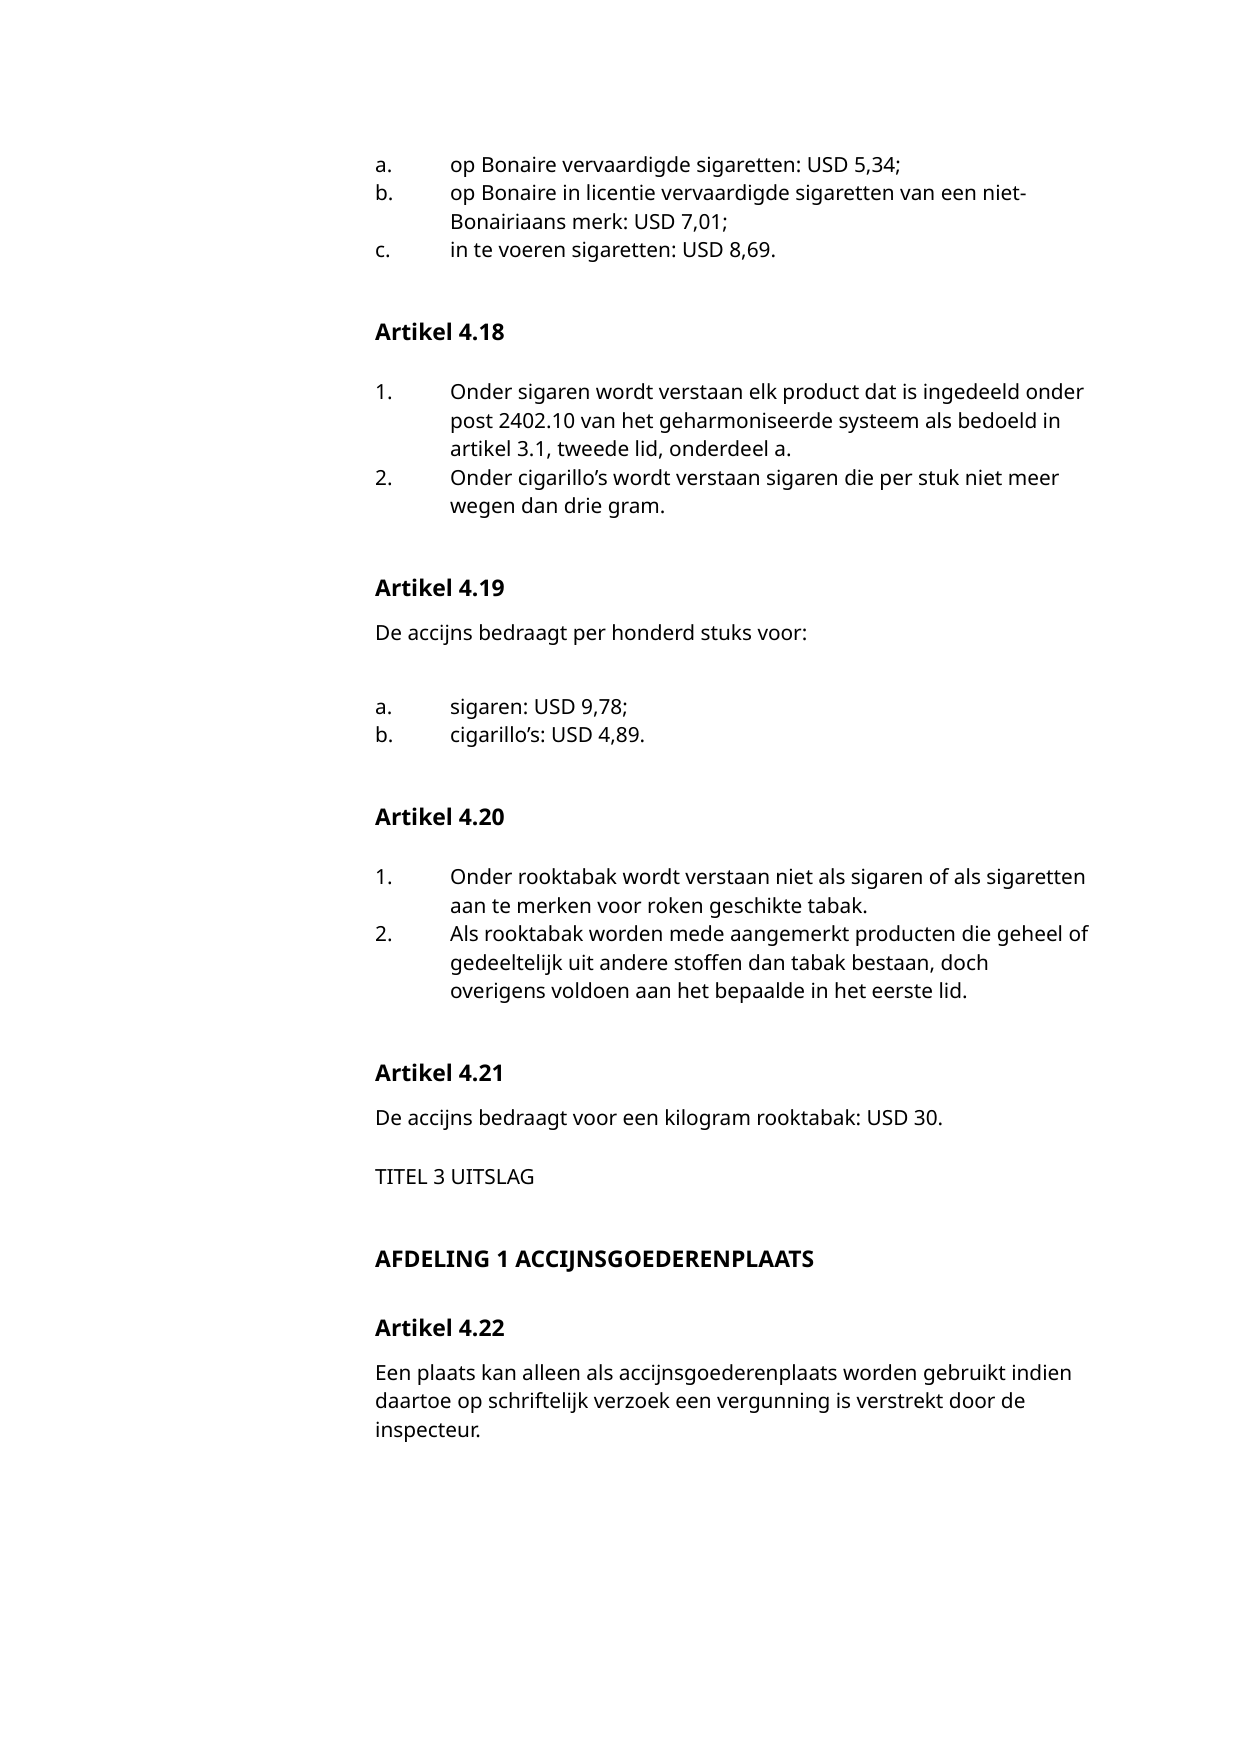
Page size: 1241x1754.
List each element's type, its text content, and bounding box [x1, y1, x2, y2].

subtitle Artikel 4.18 [375, 316, 1090, 347]
list in te voeren sigaretten: USD 8,69. [375, 235, 1090, 264]
list Onder rooktabak wordt verstaan niet als sigaren of als sigaretten aan te merken voor roken geschikte tabak. [375, 862, 1090, 919]
subtitle Artikel 4.20 [375, 801, 1090, 832]
text Een plaats kan alleen als accijnsgoederenplaats worden gebruikt indien daartoe op schriftelijk verzoek een vergunning is verstrekt door de inspecteur. [375, 1358, 1090, 1443]
subtitle Artikel 4.19 [375, 572, 1090, 603]
subtitle Artikel 4.22 [375, 1312, 1090, 1343]
subtitle AFDELING 1 ACCIJNSGOEDERENPLAATS [375, 1243, 1090, 1274]
list sigaren: USD 9,78; [375, 692, 1090, 720]
list op Bonaire in licentie vervaardigde sigaretten van een niet-Bonairiaans merk: USD 7,01; [375, 178, 1090, 235]
list cigarillo’s: USD 4,89. [375, 720, 1090, 749]
list Onder sigaren wordt verstaan elk product dat is ingedeeld onder post 2402.10 van het geharmoniseerde systeem als bedoeld in artikel 3.1, tweede lid, onderdeel a. [375, 377, 1090, 463]
subtitle Artikel 4.21 [375, 1057, 1090, 1088]
subtitle TITEL 3 UITSLAG [375, 1162, 1090, 1190]
list Als rooktabak worden mede aangemerkt producten die geheel of gedeeltelijk uit andere stoffen dan tabak bestaan, doch overigens voldoen aan het bepaalde in het eerste lid. [375, 919, 1090, 1005]
list op Bonaire vervaardigde sigaretten: USD 5,34; [375, 150, 1090, 178]
text De accijns bedraagt per honderd stuks voor: [375, 618, 1090, 647]
text De accijns bedraagt voor een kilogram rooktabak: USD 30. [375, 1103, 1090, 1132]
list Onder cigarillo’s wordt verstaan sigaren die per stuk niet meer wegen dan drie gram. [375, 463, 1090, 520]
